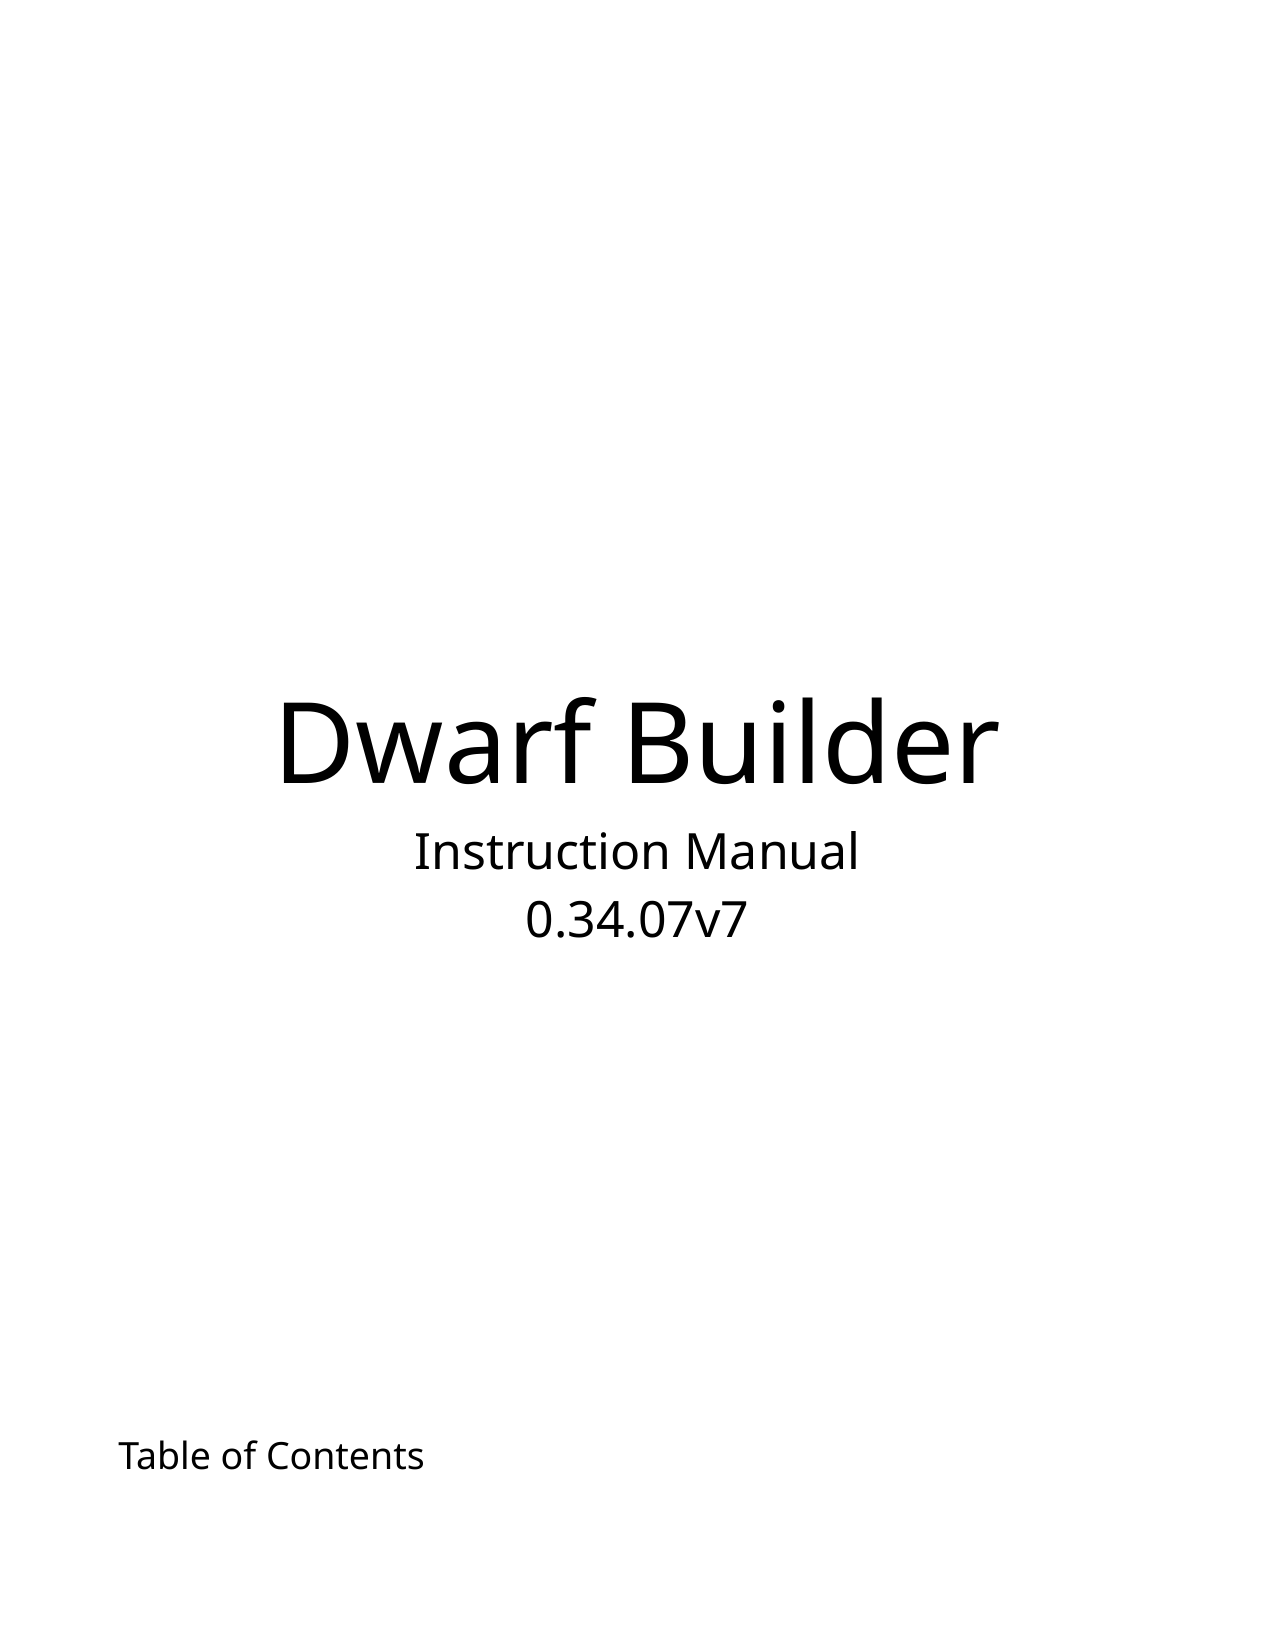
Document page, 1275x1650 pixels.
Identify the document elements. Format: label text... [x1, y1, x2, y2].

text Instruction Manual [118, 816, 1157, 884]
text Table of Contents [118, 1429, 1157, 1481]
text 0.34.07v7 [118, 884, 1157, 953]
text Dwarf Builder [118, 663, 1157, 816]
